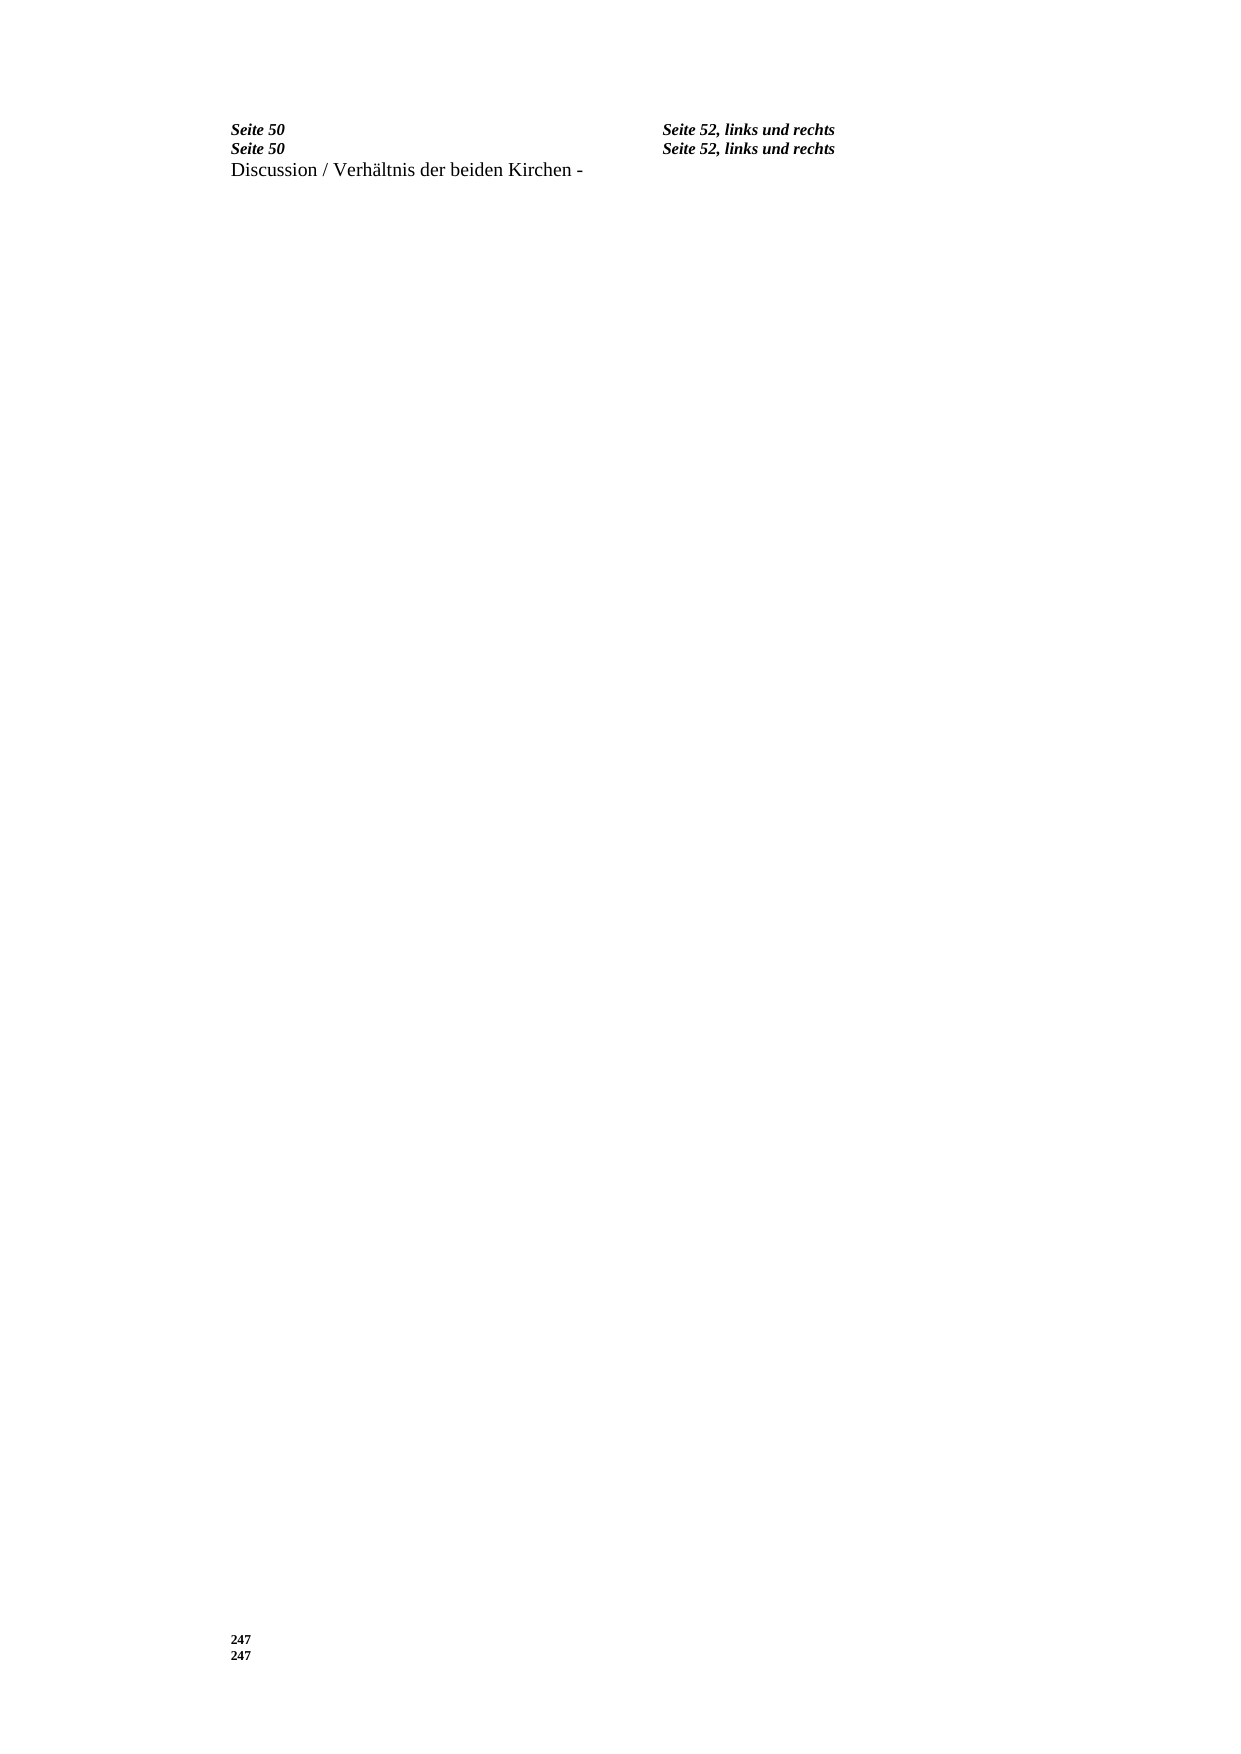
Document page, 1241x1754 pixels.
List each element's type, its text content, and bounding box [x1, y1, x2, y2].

text Discussion / Verhältnis der beiden Kirchen - [231, 158, 609, 181]
